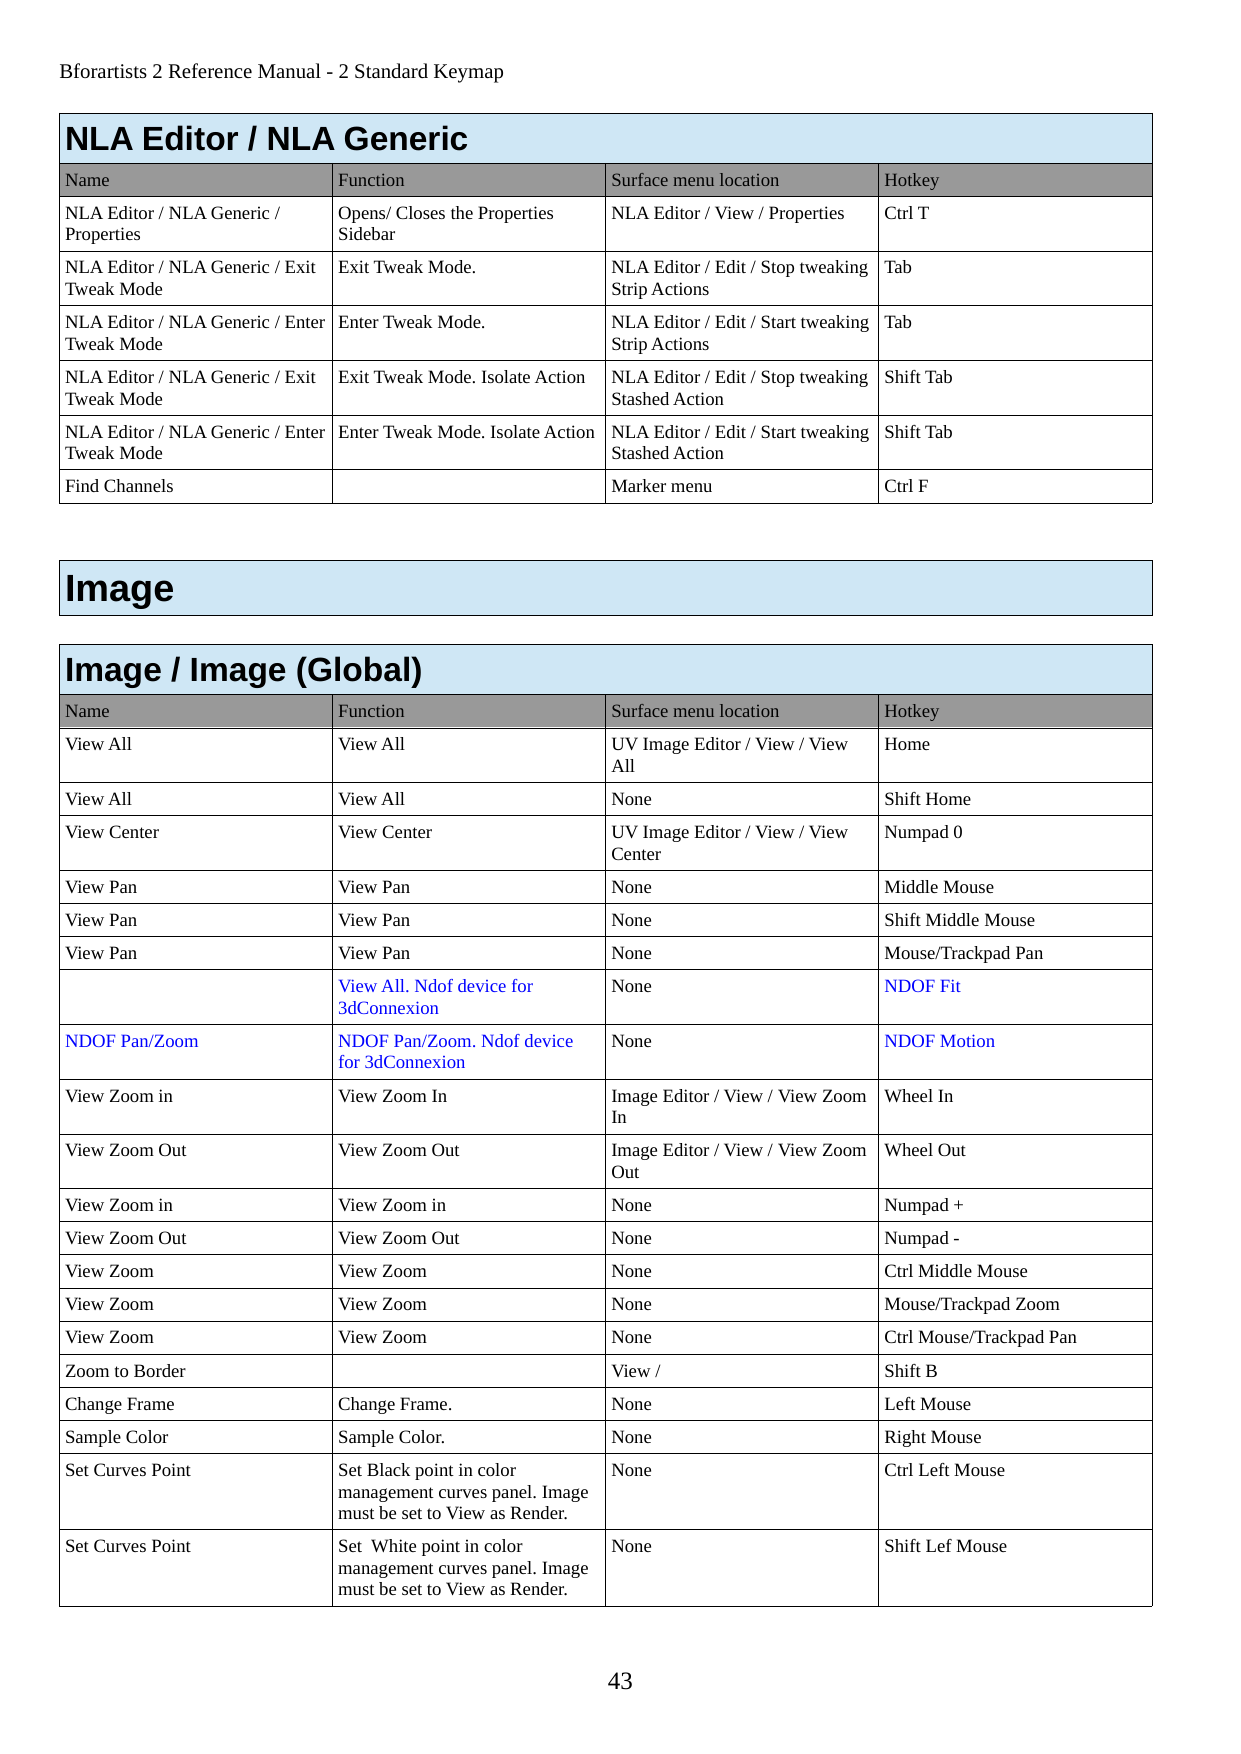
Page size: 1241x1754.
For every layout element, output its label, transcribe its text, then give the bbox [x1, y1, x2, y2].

table_cell View Center [60, 816, 332, 870]
table_cell Set Curves Point [60, 1530, 332, 1606]
table_cell Change Frame [60, 1388, 332, 1420]
table_cell None [606, 1189, 878, 1221]
table_cell None [606, 1255, 878, 1287]
table_cell Hotkey [879, 695, 1152, 727]
table_cell View Zoom [333, 1255, 605, 1287]
table_cell View Zoom Out [333, 1135, 605, 1188]
table_cell View Pan [60, 937, 332, 969]
table_cell View All [60, 783, 332, 815]
table_cell Surface menu location [606, 695, 878, 727]
table_cell Shift Home [879, 783, 1152, 815]
table_cell Tab [879, 306, 1152, 360]
table_cell Wheel Out [879, 1135, 1152, 1188]
table_cell Shift B [879, 1355, 1152, 1387]
table_cell Marker menu [606, 470, 878, 502]
table_cell None [606, 1388, 878, 1420]
table_cell View Center [333, 816, 605, 870]
table_cell None [606, 871, 878, 903]
table_cell View All. Ndof device for 3dConnexion [333, 970, 605, 1024]
table_cell Sample Color. [333, 1421, 605, 1453]
table_cell NLA Editor / Edit / Start tweaking Stashed Action [606, 416, 878, 469]
table_cell Set Black point in color management curves panel. Image must be set to View as Render. [333, 1454, 605, 1529]
table_cell NLA Editor / NLA Generic / Exit Tweak Mode [60, 252, 332, 305]
table_cell NLA Editor / Edit / Start tweaking Strip Actions [606, 306, 878, 360]
table_cell None [606, 904, 878, 936]
table_cell Mouse/Trackpad Zoom [879, 1289, 1152, 1321]
table_cell Right Mouse [879, 1421, 1152, 1453]
table_cell Enter Tweak Mode. [333, 306, 605, 360]
table_cell Image Editor / View / View Zoom Out [606, 1135, 878, 1188]
table_cell None [606, 1421, 878, 1453]
table_cell View / [606, 1355, 878, 1387]
table_cell Change Frame. [333, 1388, 605, 1420]
table_cell Mouse/Trackpad Pan [879, 937, 1152, 969]
table_cell View Zoom in [60, 1189, 332, 1221]
table_cell None [606, 1025, 878, 1079]
table_cell View Pan [60, 904, 332, 936]
table_cell None [606, 970, 878, 1024]
table_cell Tab [879, 252, 1152, 305]
table_cell Set White point in color management curves panel. Image must be set to View as Render. [333, 1530, 605, 1606]
table_cell NDOF Fit [879, 970, 1152, 1024]
table_cell NLA Editor / Edit / Stop tweaking Stashed Action [606, 361, 878, 415]
table_cell View Zoom In [333, 1080, 605, 1133]
table_cell NDOF Pan/Zoom. Ndof device for 3dConnexion [333, 1025, 605, 1079]
table_cell Surface menu location [606, 164, 878, 196]
table_cell View All [333, 729, 605, 782]
table_cell NDOF Pan/Zoom [60, 1025, 332, 1079]
table_cell Home [879, 729, 1152, 782]
table_cell View Zoom [333, 1322, 605, 1354]
table_cell View Zoom Out [60, 1135, 332, 1188]
table_cell View Zoom [60, 1255, 332, 1287]
table_cell View Pan [60, 871, 332, 903]
table_cell Shift Tab [879, 361, 1152, 415]
table_cell Wheel In [879, 1080, 1152, 1133]
table_cell UV Image Editor / View / View Center [606, 816, 878, 870]
table_cell Sample Color [60, 1421, 332, 1453]
table_cell Zoom to Border [60, 1355, 332, 1387]
table_cell Enter Tweak Mode. Isolate Action [333, 416, 605, 469]
table_cell View Zoom [60, 1322, 332, 1354]
table_cell Middle Mouse [879, 871, 1152, 903]
table_cell View Zoom in [60, 1080, 332, 1133]
table_cell Exit Tweak Mode. [333, 252, 605, 305]
table_cell Shift Lef Mouse [879, 1530, 1152, 1606]
table_cell Function [333, 695, 605, 727]
table_cell None [606, 1322, 878, 1354]
table_cell NDOF Motion [879, 1025, 1152, 1079]
table_cell NLA Editor / View / Properties [606, 197, 878, 251]
table_cell Shift Tab [879, 416, 1152, 469]
table_cell View All [333, 783, 605, 815]
table_header Image [60, 561, 1152, 615]
table_cell View Pan [333, 937, 605, 969]
table_cell View Pan [333, 871, 605, 903]
table_cell None [606, 1222, 878, 1254]
table_cell [60, 970, 332, 1024]
table_cell View Zoom Out [333, 1222, 605, 1254]
table_cell Left Mouse [879, 1388, 1152, 1420]
table_cell Numpad 0 [879, 816, 1152, 870]
table_cell Ctrl Mouse/Trackpad Pan [879, 1322, 1152, 1354]
table_cell Ctrl Left Mouse [879, 1454, 1152, 1529]
table_cell Shift Middle Mouse [879, 904, 1152, 936]
table_cell Set Curves Point [60, 1454, 332, 1529]
table_cell Exit Tweak Mode. Isolate Action [333, 361, 605, 415]
table_cell View Pan [333, 904, 605, 936]
table_cell View Zoom [60, 1289, 332, 1321]
table_cell NLA Editor / NLA Generic / Enter Tweak Mode [60, 306, 332, 360]
table_cell Name [60, 164, 332, 196]
table_cell View Zoom [333, 1289, 605, 1321]
table_cell None [606, 1289, 878, 1321]
table_cell Ctrl T [879, 197, 1152, 251]
table_cell NLA Editor / NLA Generic / Exit Tweak Mode [60, 361, 332, 415]
table_cell [333, 1355, 605, 1387]
table_cell Name [60, 695, 332, 727]
table_cell Numpad - [879, 1222, 1152, 1254]
table_cell None [606, 937, 878, 969]
table_cell Opens/ Closes the Properties Sidebar [333, 197, 605, 251]
table_cell Find Channels [60, 470, 332, 502]
table_header NLA Editor / NLA Generic [60, 114, 1152, 163]
table_cell Hotkey [879, 164, 1152, 196]
table_cell UV Image Editor / View / View All [606, 729, 878, 782]
table_cell [333, 470, 605, 502]
table_cell NLA Editor / NLA Generic / Enter Tweak Mode [60, 416, 332, 469]
table_cell NLA Editor / Edit / Stop tweaking Strip Actions [606, 252, 878, 305]
table_header Image / Image (Global) [60, 645, 1152, 694]
table_cell None [606, 783, 878, 815]
table_cell View Zoom in [333, 1189, 605, 1221]
table_cell View Zoom Out [60, 1222, 332, 1254]
table_cell Numpad + [879, 1189, 1152, 1221]
table_cell NLA Editor / NLA Generic / Properties [60, 197, 332, 251]
table_cell Function [333, 164, 605, 196]
table_cell View All [60, 729, 332, 782]
table_cell None [606, 1530, 878, 1606]
table_cell Ctrl Middle Mouse [879, 1255, 1152, 1287]
table_cell None [606, 1454, 878, 1529]
table_cell Ctrl F [879, 470, 1152, 502]
table_cell Image Editor / View / View Zoom In [606, 1080, 878, 1133]
